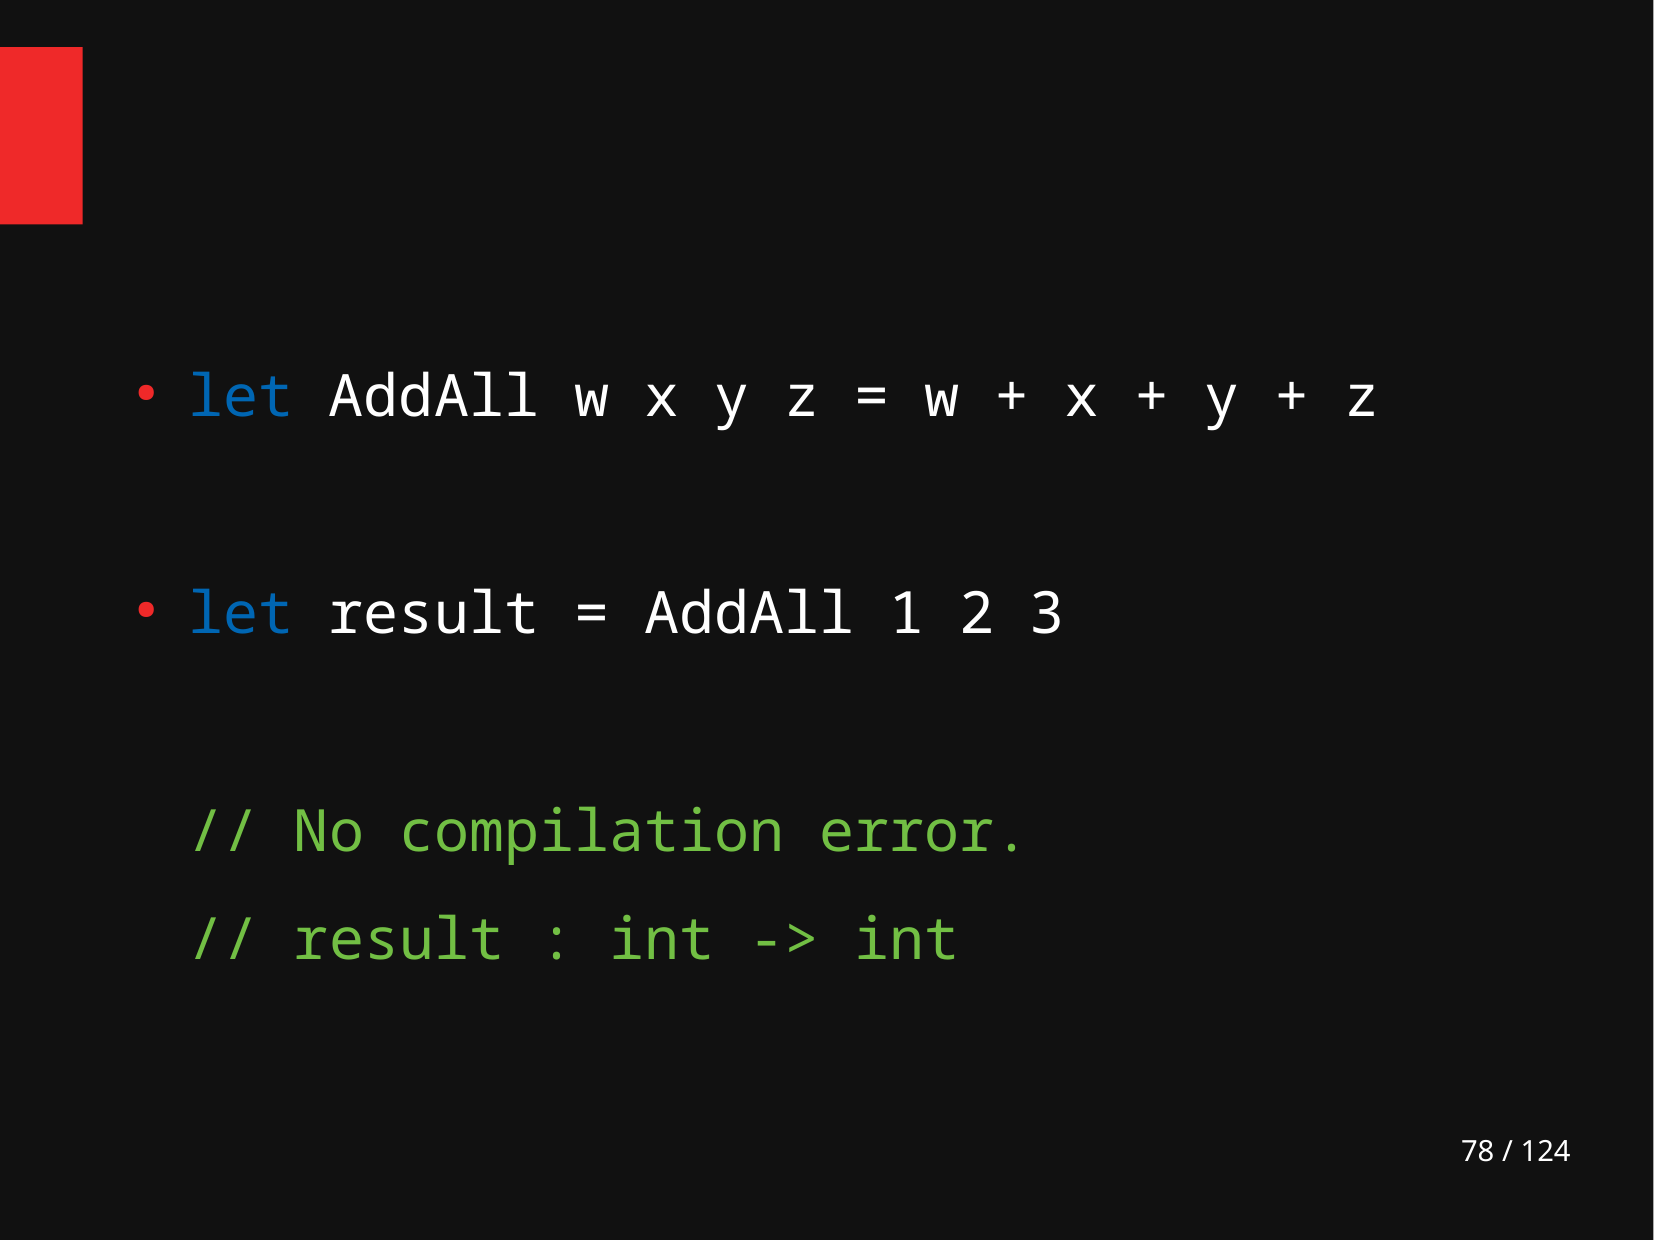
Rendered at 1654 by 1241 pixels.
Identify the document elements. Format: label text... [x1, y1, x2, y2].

list let AddAll w x y z = w + x + y + z let result = AddAll 1 2 3 // No compilation error. // result : int -> int [118, 354, 1536, 1074]
